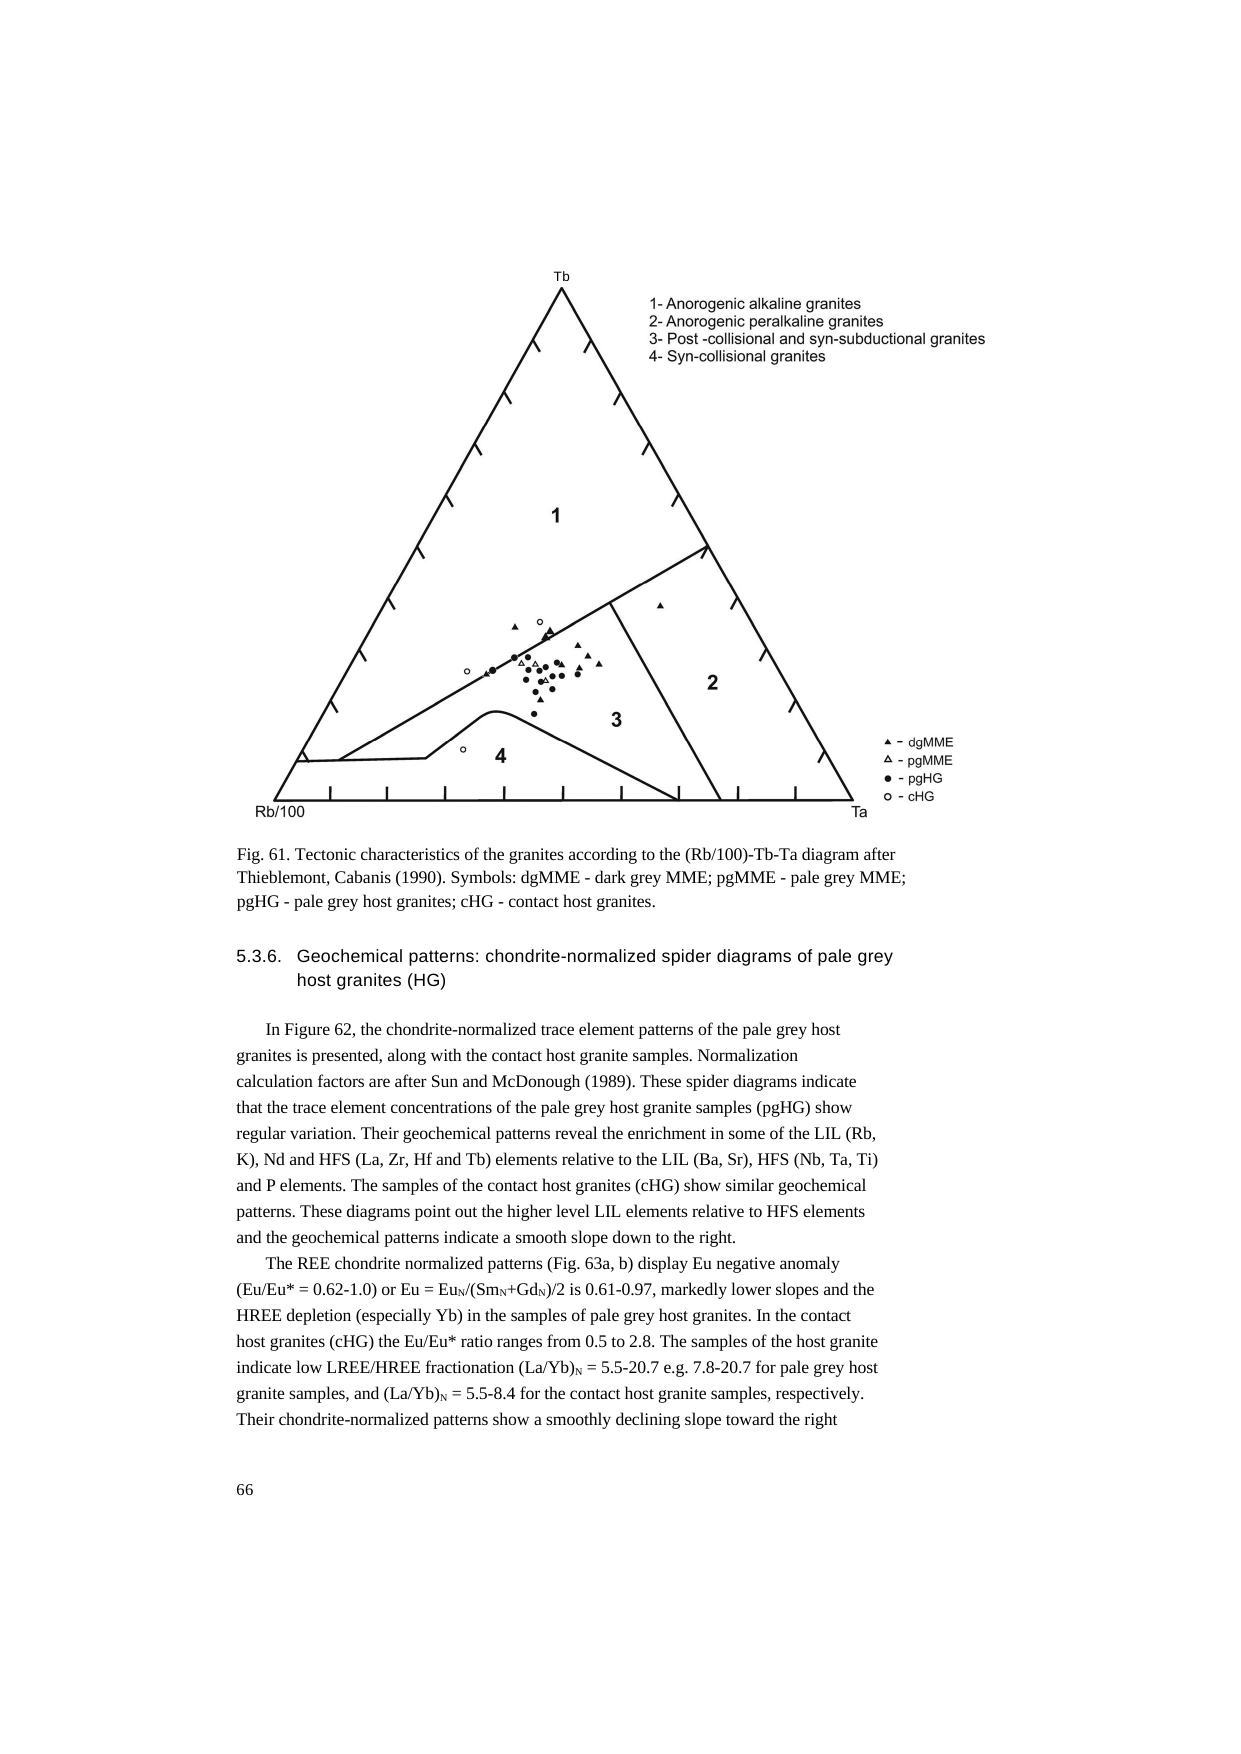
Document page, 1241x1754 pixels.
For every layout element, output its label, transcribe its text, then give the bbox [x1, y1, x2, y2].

text Fig. 61. Tectonic characteristics of the granites according to the (Rb/100)-Tb-Ta diagram after Thieblemont, Cabanis (1990). Symbols: dgMME - dark grey MME; pgMME - pale grey MME; pgHG - pale grey host granites; cHG - contact host granites. [237, 841, 1004, 912]
text In Figure 62, the chondrite-normalized trace element patterns of the pale grey host granites is presented, along with the contact host granite samples. Normalization calculation factors are after Sun and McDonough (1989). These spider diagrams indicate that the trace element concentrations of the pale grey host granite samples (pgHG) show regular variation. Their geochemical patterns reveal the enrichment in some of the LIL (Rb, K), Nd and HFS (La, Zr, Hf and Tb) elements relative to the LIL (Ba, Sr), HFS (Nb, Ta, Ti) and P elements. The samples of the contact host granites (cHG) show similar geochemical patterns. These diagrams point out the higher level LIL elements relative to HFS elements and the geochemical patterns indicate a smooth slope down to the right. [236, 1014, 1003, 1248]
text The REE chondrite normalized patterns (Fig. 63a, b) display Eu negative anomaly (Eu/Eu* = 0.62-1.0) or Eu = EuN/(SmN+GdN)/2 is 0.61-0.97, markedly lower slopes and the HREE depletion (especially Yb) in the samples of pale grey host granites. In the contact host granites (cHG) the Eu/Eu* ratio ranges from 0.5 to 2.8. The samples of the host granite indicate low LREE/HREE fractionation (La/Yb)N = 5.5-20.7 e.g. 7.8-20.7 for pale grey host granite samples, and (La/Yb)N = 5.5-8.4 for the contact host granite samples, respectively. Their chondrite-normalized patterns show a smoothly declining slope toward the right [236, 1248, 1003, 1431]
subtitle Geochemical patterns: chondrite-normalized spider diagrams of pale grey host granites (HG) [236, 944, 972, 991]
text 66 [236, 1482, 253, 1498]
text Tb [553, 270, 570, 284]
picture [255, 287, 985, 819]
